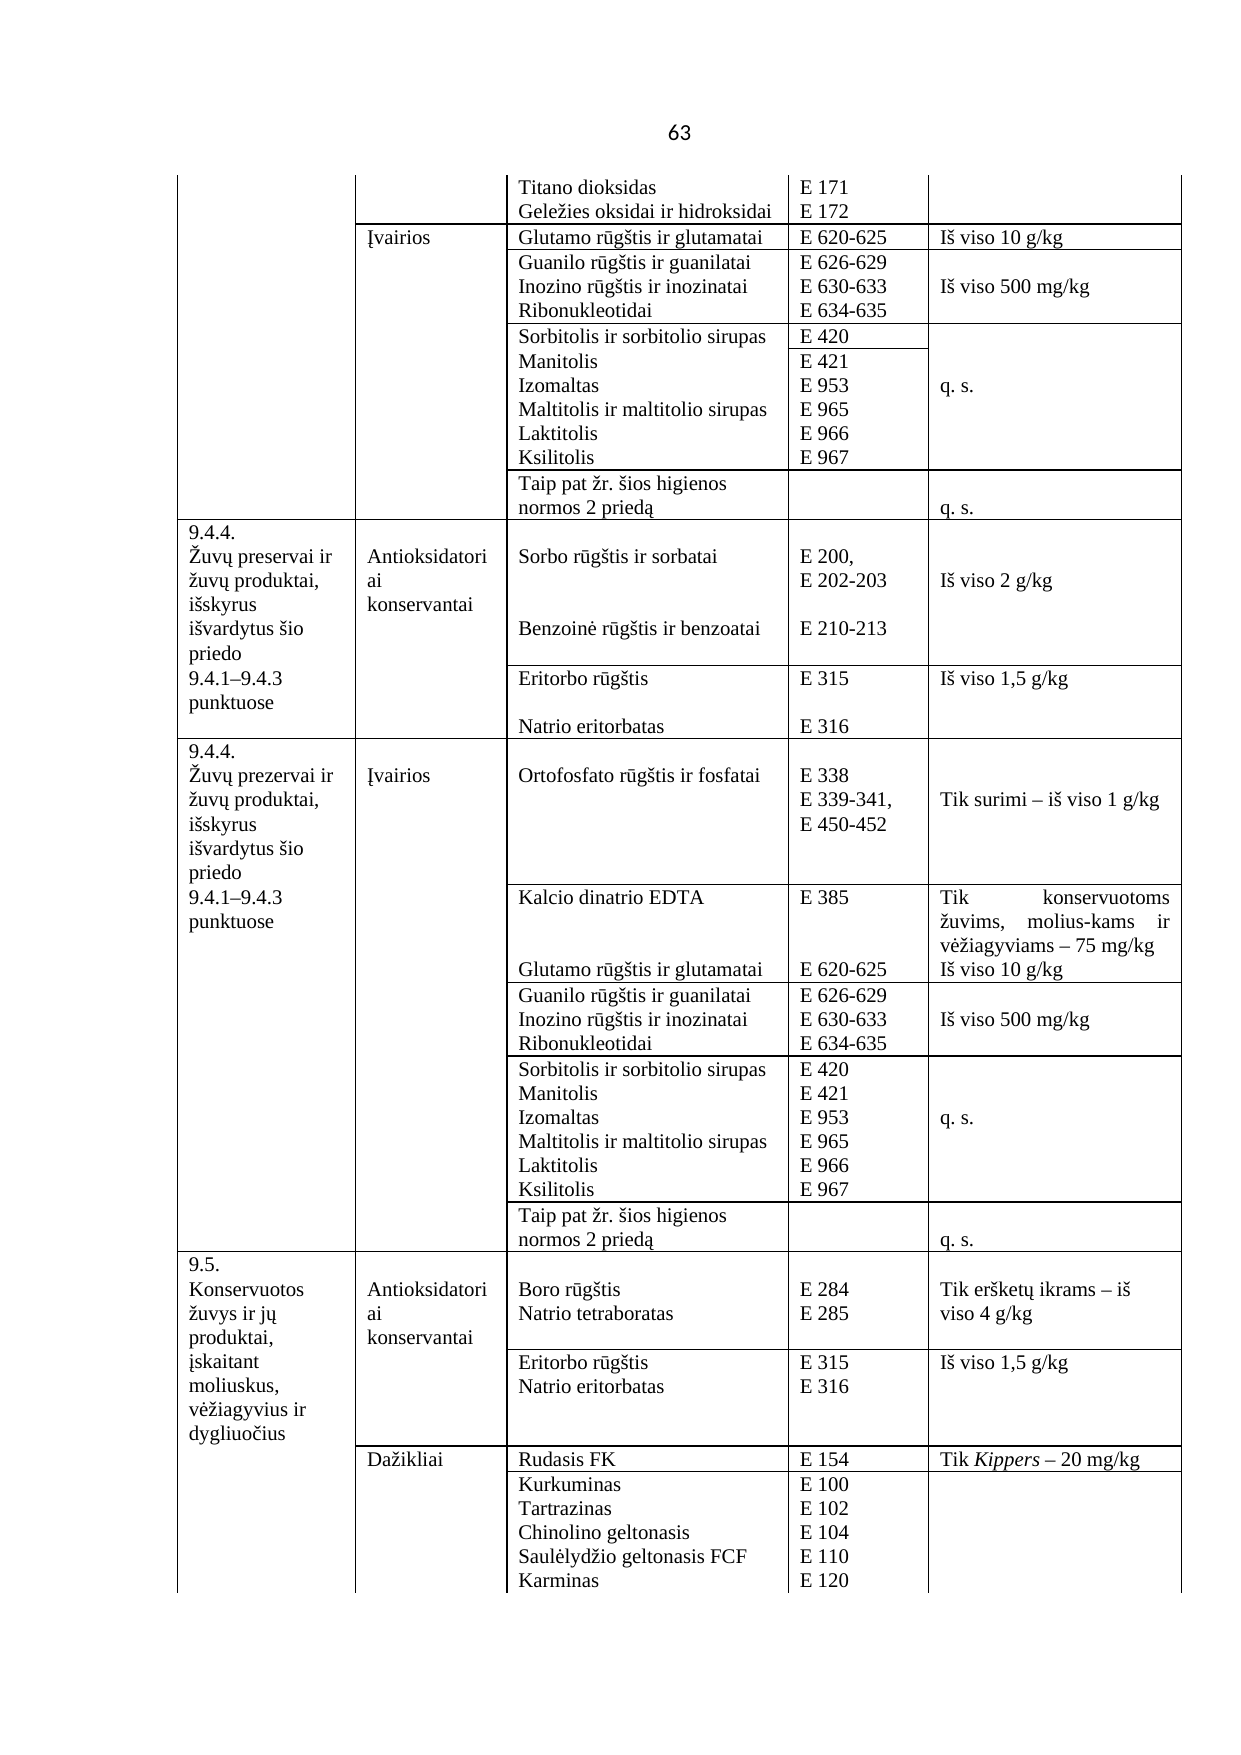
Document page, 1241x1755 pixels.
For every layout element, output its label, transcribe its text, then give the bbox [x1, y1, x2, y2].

table_cell [178, 1520, 355, 1544]
table_cell [929, 983, 1181, 1007]
table_cell [178, 981, 355, 1007]
table_cell [929, 1203, 1181, 1227]
table_cell Įvairios [356, 739, 506, 884]
table_cell [356, 397, 506, 421]
table_cell 9.5. Konservuotos žuvys ir jų produktai, įskaitant moliuskus, vėžiagyvius ir dygliuočius [178, 1252, 355, 1445]
table_cell Glutamo rūgštis ir glutamatai [508, 225, 788, 249]
table_cell [929, 175, 1181, 199]
table_cell [178, 1177, 355, 1201]
table_cell normos 2 priedą [508, 495, 788, 519]
table_cell E 110 [789, 1544, 928, 1568]
table_cell Eritorbo rūgštis [508, 666, 788, 714]
table_cell [356, 249, 506, 274]
table_cell E 967 [789, 1177, 928, 1201]
table_cell [178, 1445, 355, 1471]
table_cell [178, 1055, 355, 1081]
table_cell [356, 298, 506, 322]
table_cell Izomaltas [508, 1105, 788, 1129]
table_cell [178, 199, 355, 223]
table_cell Ksilitolis [508, 445, 788, 469]
table_cell [356, 1031, 506, 1055]
table_cell [178, 323, 355, 348]
table_cell [356, 665, 506, 714]
table_cell [356, 199, 506, 223]
table_cell E 630-633 [789, 274, 928, 298]
table_cell E 172 [789, 199, 928, 223]
table_cell E 620-625 [789, 958, 928, 981]
table_cell [178, 1153, 355, 1177]
table_cell [929, 1177, 1181, 1201]
table_cell [356, 1568, 506, 1592]
table_cell E 630-633 [789, 1007, 928, 1031]
table_cell E 421 [789, 349, 928, 373]
table_cell [356, 373, 506, 397]
table_cell 9.4.4. Žuvų preservai ir žuvų produktai, išskyrus [178, 520, 355, 616]
table_cell [929, 1057, 1181, 1081]
table_cell E 965 [789, 1129, 928, 1153]
table_cell Tik eršketų ikrams – iš viso 4 g/kg [929, 1252, 1181, 1349]
table_cell [356, 1007, 506, 1031]
table_cell Manitolis [508, 1081, 788, 1105]
table_cell [356, 175, 506, 199]
table_cell E 315 [789, 666, 928, 714]
table_cell q. s. [929, 373, 1181, 397]
table_cell Ribonukleotidai [508, 298, 788, 322]
table_cell [789, 1227, 928, 1251]
table_cell E 316 [789, 1374, 928, 1445]
table_cell Maltitolis ir maltitolio sirupas [508, 1129, 788, 1153]
table_cell [929, 445, 1181, 469]
table_cell [929, 1374, 1181, 1445]
table_cell E 626-629 [789, 250, 928, 274]
table_cell Karminas [508, 1568, 788, 1592]
table_cell [356, 445, 506, 469]
table_cell [929, 1081, 1181, 1105]
table_cell [178, 469, 355, 495]
table_cell E 620-625 [789, 225, 928, 249]
table_cell Benzoinė rūgštis ir benzoatai [508, 616, 788, 664]
table_cell Natrio eritorbatas [508, 714, 788, 738]
table_cell E 966 [789, 1153, 928, 1177]
table_cell [356, 323, 506, 348]
table_cell Dažikliai [356, 1447, 506, 1471]
table_cell Ribonukleotidai [508, 1031, 788, 1055]
table_cell [356, 1081, 506, 1105]
table_cell Antioksidatoriai konservantai [356, 520, 506, 616]
table_cell [356, 1520, 506, 1544]
table_cell [356, 1349, 506, 1374]
table_cell Taip pat žr. šios higienos [508, 1203, 788, 1227]
table_cell Sorbo rūgštis ir sorbatai [508, 520, 788, 616]
table_cell [356, 1471, 506, 1496]
table_cell [356, 981, 506, 1007]
table_cell E 966 [789, 421, 928, 445]
table_cell [929, 714, 1181, 738]
table_cell Taip pat žr. šios higienos [508, 471, 788, 495]
table_cell Iš viso 10 g/kg [929, 225, 1181, 249]
table_cell [178, 397, 355, 421]
table_cell Inozino rūgštis ir inozinatai [508, 274, 788, 298]
table_cell [929, 1520, 1181, 1544]
table_cell [929, 471, 1181, 495]
table_cell E 120 [789, 1568, 928, 1592]
table_cell Iš viso 1,5 g/kg [929, 666, 1181, 714]
table_cell Sorbitolis ir sorbitolio sirupas [508, 1057, 788, 1081]
table_cell [929, 199, 1181, 223]
table_cell [929, 1129, 1181, 1153]
table_cell [178, 1227, 355, 1251]
table_cell Iš viso 10 g/kg [929, 958, 1181, 981]
table_cell E 210-213 [789, 616, 928, 664]
table_cell E 967 [789, 445, 928, 469]
table_cell E 171 [789, 175, 928, 199]
table_cell išvardytus šio priedo [178, 616, 355, 664]
table_cell E 284 E 285 [789, 1252, 928, 1349]
table_cell E 315 [789, 1350, 928, 1374]
table_cell 9.4.1–9.4.3 punktuose [178, 665, 355, 714]
table_cell Tik surimi – iš viso 1 g/kg [929, 739, 1181, 884]
table_cell Antioksidatoriai konservantai [356, 1252, 506, 1349]
table_cell normos 2 priedą [508, 1227, 788, 1251]
table_cell E 953 [789, 1105, 928, 1129]
table_cell E 965 [789, 397, 928, 421]
table_cell E 420 [789, 324, 928, 348]
table_cell [178, 1471, 355, 1496]
table_cell [356, 1227, 506, 1251]
table_cell Chinolino geltonasis [508, 1520, 788, 1544]
table_cell 9.4.1–9.4.3 punktuose [178, 884, 355, 957]
table_cell [178, 348, 355, 373]
table_cell [356, 1153, 506, 1177]
table_cell E 421 [789, 1081, 928, 1105]
table_cell [356, 616, 506, 664]
table_cell [356, 274, 506, 298]
table_cell E 626-629 [789, 983, 928, 1007]
table_cell [789, 495, 928, 519]
table_cell Kurkuminas [508, 1472, 788, 1496]
table_cell [929, 250, 1181, 274]
table_cell [356, 495, 506, 519]
table_cell [178, 445, 355, 469]
table_cell q. s. [929, 1105, 1181, 1129]
table_cell [356, 348, 506, 373]
table_cell [356, 884, 506, 957]
table_cell [356, 421, 506, 445]
table_cell [356, 1201, 506, 1227]
table_cell E 100 [789, 1472, 928, 1496]
table_cell Guanilo rūgštis ir guanilatai [508, 983, 788, 1007]
table_cell [929, 1472, 1181, 1496]
table_cell E 154 [789, 1447, 928, 1471]
table_cell E 634-635 [789, 1031, 928, 1055]
table_cell Saulėlydžio geltonasis FCF [508, 1544, 788, 1568]
table_cell [929, 421, 1181, 445]
table_cell [929, 348, 1181, 373]
table_cell Boro rūgštis Natrio tetraboratas [508, 1252, 788, 1349]
table_cell [178, 495, 355, 519]
table_cell [929, 298, 1181, 322]
table_cell E 634-635 [789, 298, 928, 322]
table_cell E 200, E 202-203 [789, 520, 928, 616]
table_cell [178, 175, 355, 199]
table_cell [356, 1105, 506, 1129]
table_cell q. s. [929, 495, 1181, 519]
table_cell [178, 1544, 355, 1568]
table_cell [178, 1568, 355, 1592]
table_cell [356, 1177, 506, 1201]
table_cell Tik konservuotoms žuvims, molius-kams ir vėžiagyviams – 75 mg/kg [929, 885, 1181, 957]
table_cell [178, 298, 355, 322]
table_cell Iš viso 1,5 g/kg [929, 1350, 1181, 1374]
table_cell [929, 397, 1181, 421]
table_cell Geležies oksidai ir hidroksidai [508, 199, 788, 223]
table_cell [178, 1201, 355, 1227]
table_cell E 316 [789, 714, 928, 738]
table_cell Guanilo rūgštis ir guanilatai [508, 250, 788, 274]
table_cell Sorbitolis ir sorbitolio sirupas [508, 324, 788, 348]
table_cell Tik Kippers – 20 mg/kg [929, 1447, 1181, 1471]
table_cell Iš viso 2 g/kg [929, 520, 1181, 616]
table_cell Įvairios [356, 225, 506, 249]
table_cell [178, 1081, 355, 1105]
table_cell E 420 [789, 1057, 928, 1081]
table_cell [356, 1544, 506, 1568]
table_cell Manitolis [508, 348, 788, 373]
table_cell [789, 471, 928, 495]
table_cell [929, 1031, 1181, 1055]
table_cell [178, 1007, 355, 1031]
table_cell Rudasis FK [508, 1447, 788, 1471]
table_cell Eritorbo rūgštis [508, 1350, 788, 1374]
table_cell [929, 1568, 1181, 1592]
table_cell E 338 E 339-341, E 450-452 [789, 739, 928, 884]
table_cell Laktitolis [508, 1153, 788, 1177]
table_cell [178, 249, 355, 274]
table_cell [178, 421, 355, 445]
table_cell Titano dioksidas [508, 175, 788, 199]
table_cell [178, 1496, 355, 1520]
table_cell [356, 469, 506, 495]
table_cell [356, 1129, 506, 1153]
table_cell [178, 1031, 355, 1055]
table_cell E 102 [789, 1496, 928, 1520]
table_cell Ksilitolis [508, 1177, 788, 1201]
table_cell [789, 1203, 928, 1227]
table_cell [929, 616, 1181, 664]
table_cell Maltitolis ir maltitolio sirupas [508, 397, 788, 421]
table_cell Glutamo rūgštis ir glutamatai [508, 958, 788, 981]
table_cell Iš viso 500 mg/kg [929, 1007, 1181, 1031]
table_cell [178, 1105, 355, 1129]
table_cell Natrio eritorbatas [508, 1374, 788, 1445]
table_cell [356, 714, 506, 738]
table_cell Tartrazinas [508, 1496, 788, 1520]
table_cell Laktitolis [508, 421, 788, 445]
table_cell Kalcio dinatrio EDTA [508, 885, 788, 957]
table_cell [178, 223, 355, 249]
table_cell [178, 274, 355, 298]
table_cell [178, 1129, 355, 1153]
table_cell q. s. [929, 1227, 1181, 1251]
table_cell E 385 [789, 885, 928, 957]
table_cell [356, 1374, 506, 1445]
table_cell [178, 714, 355, 738]
table_cell Iš viso 500 mg/kg [929, 274, 1181, 298]
table_cell [929, 1153, 1181, 1177]
table_cell [929, 1544, 1181, 1568]
table_cell [178, 373, 355, 397]
table_cell Inozino rūgštis ir inozinatai [508, 1007, 788, 1031]
table_cell [356, 1496, 506, 1520]
table_cell Izomaltas [508, 373, 788, 397]
table_cell [356, 1055, 506, 1081]
table_cell [178, 958, 355, 981]
table_cell [356, 958, 506, 981]
table_cell E 104 [789, 1520, 928, 1544]
table_cell E 953 [789, 373, 928, 397]
table_cell 9.4.4. Žuvų prezervai ir žuvų produktai, išskyrus išvardytus šio priedo [178, 739, 355, 884]
table_cell [929, 1496, 1181, 1520]
table_cell [929, 324, 1181, 348]
table_cell Ortofosfato rūgštis ir fosfatai [508, 739, 788, 884]
